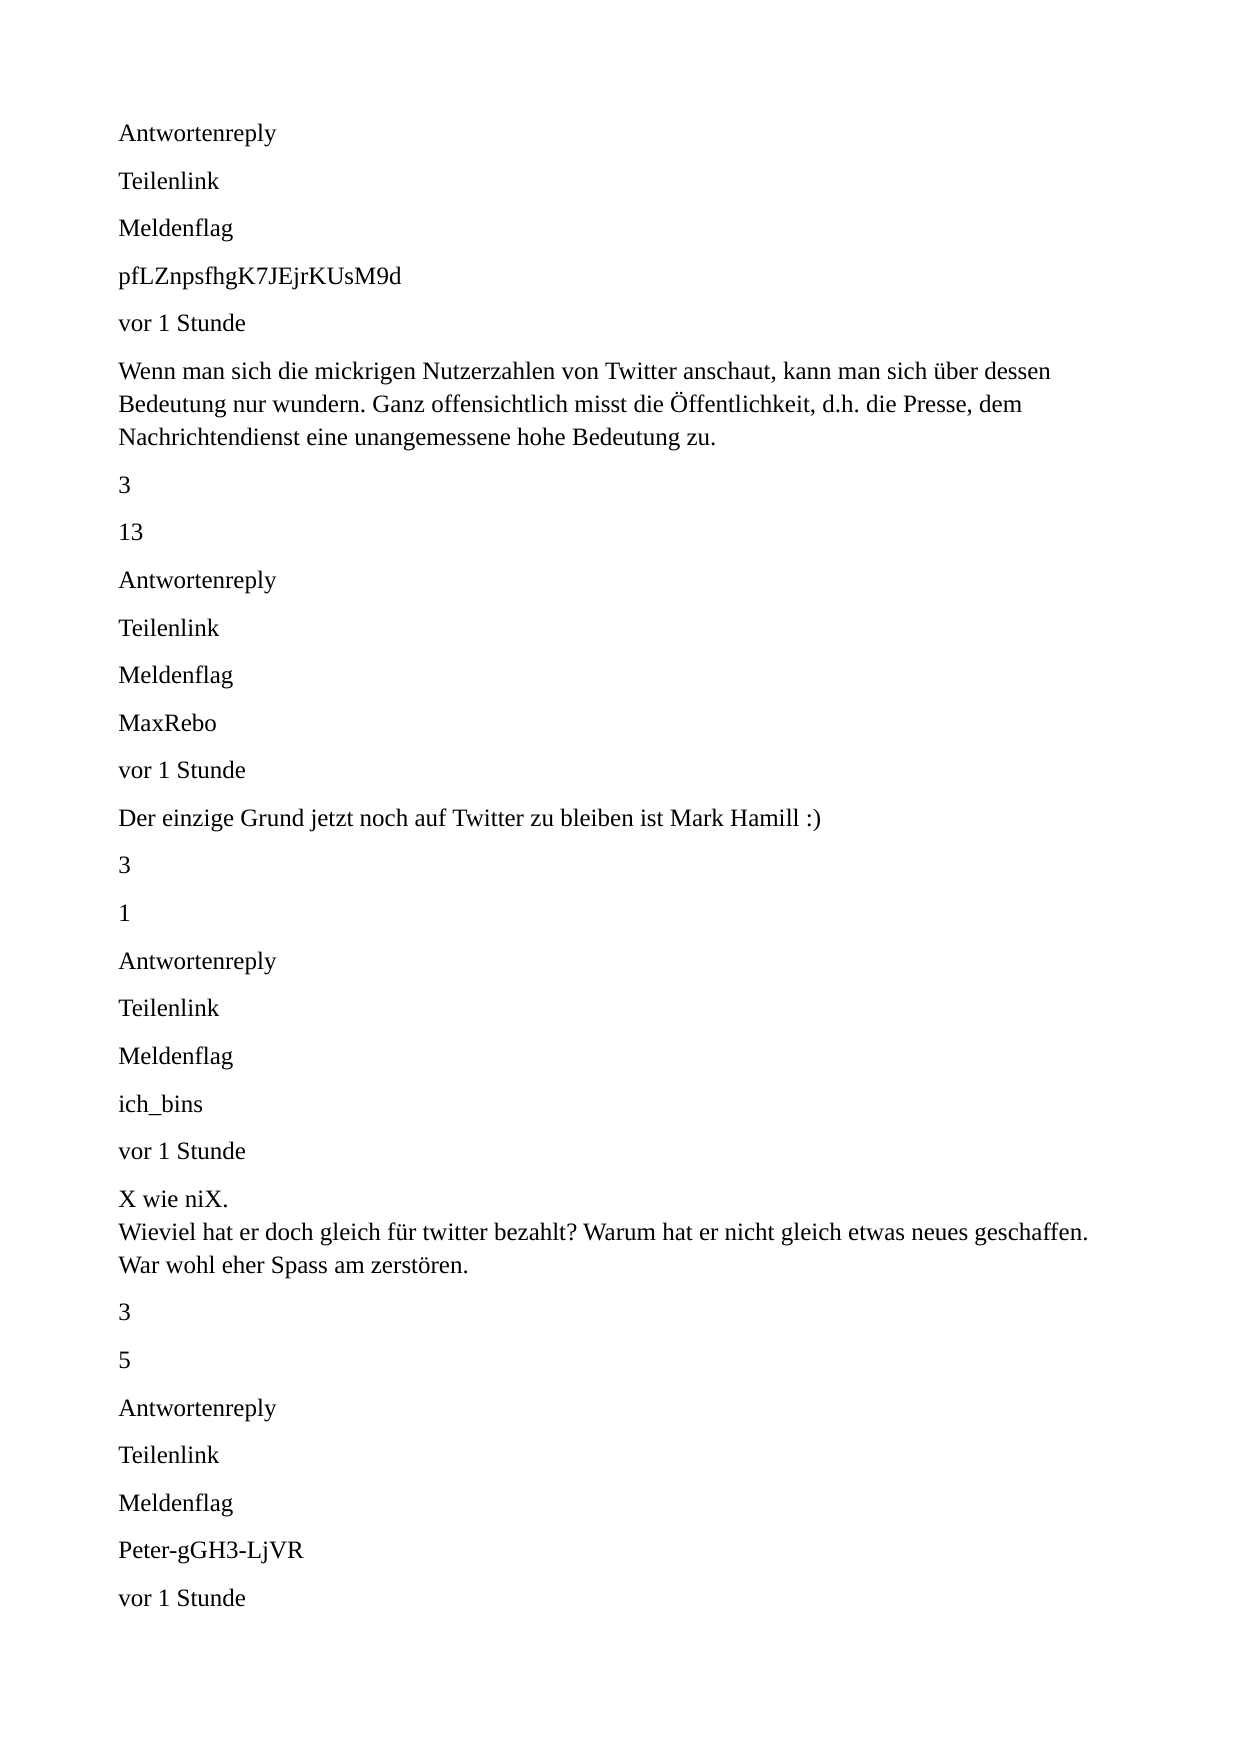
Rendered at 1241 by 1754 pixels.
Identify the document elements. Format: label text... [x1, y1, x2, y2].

text Teilenlink [118, 1440, 1122, 1469]
text Meldenflag [118, 213, 1122, 242]
text Teilenlink [118, 993, 1122, 1022]
text Wenn man sich die mickrigen Nutzerzahlen von Twitter anschaut, kann man sich über dessen Bedeutung nur wundern. Ganz offensichtlich misst die Öffentlichkeit, d.h. die Presse, dem Nachrichtendienst eine unangemessene hohe Bedeutung zu. [118, 356, 1122, 451]
text 3 [118, 1297, 1122, 1326]
text Meldenflag [118, 1041, 1122, 1070]
text Peter-gGH3-LjVR [118, 1536, 1122, 1564]
text Antwortenreply [118, 118, 1122, 147]
text 5 [118, 1345, 1122, 1374]
text Meldenflag [118, 1488, 1122, 1517]
text Antwortenreply [118, 1393, 1122, 1421]
text Antwortenreply [118, 565, 1122, 594]
text Teilenlink [118, 613, 1122, 641]
text Teilenlink [118, 166, 1122, 194]
text vor 1 Stunde [118, 1136, 1122, 1165]
text vor 1 Stunde [118, 308, 1122, 337]
text vor 1 Stunde [118, 755, 1122, 784]
text 3 [118, 851, 1122, 879]
text X wie niX. Wieviel hat er doch gleich für twitter bezahlt? Warum hat er nicht gleich etwas neues geschaffen. War wohl eher Spass am zerstören. [118, 1184, 1122, 1279]
text 13 [118, 517, 1122, 546]
text MaxRebo [118, 708, 1122, 737]
text Meldenflag [118, 660, 1122, 689]
text Antwortenreply [118, 946, 1122, 974]
text ich_bins [118, 1089, 1122, 1117]
text Der einzige Grund jetzt noch auf Twitter zu bleiben ist Mark Hamill :) [118, 803, 1122, 832]
text 1 [118, 898, 1122, 927]
text 3 [118, 470, 1122, 498]
text vor 1 Stunde [118, 1583, 1122, 1612]
text pfLZnpsfhgK7JEjrKUsM9d [118, 261, 1122, 290]
